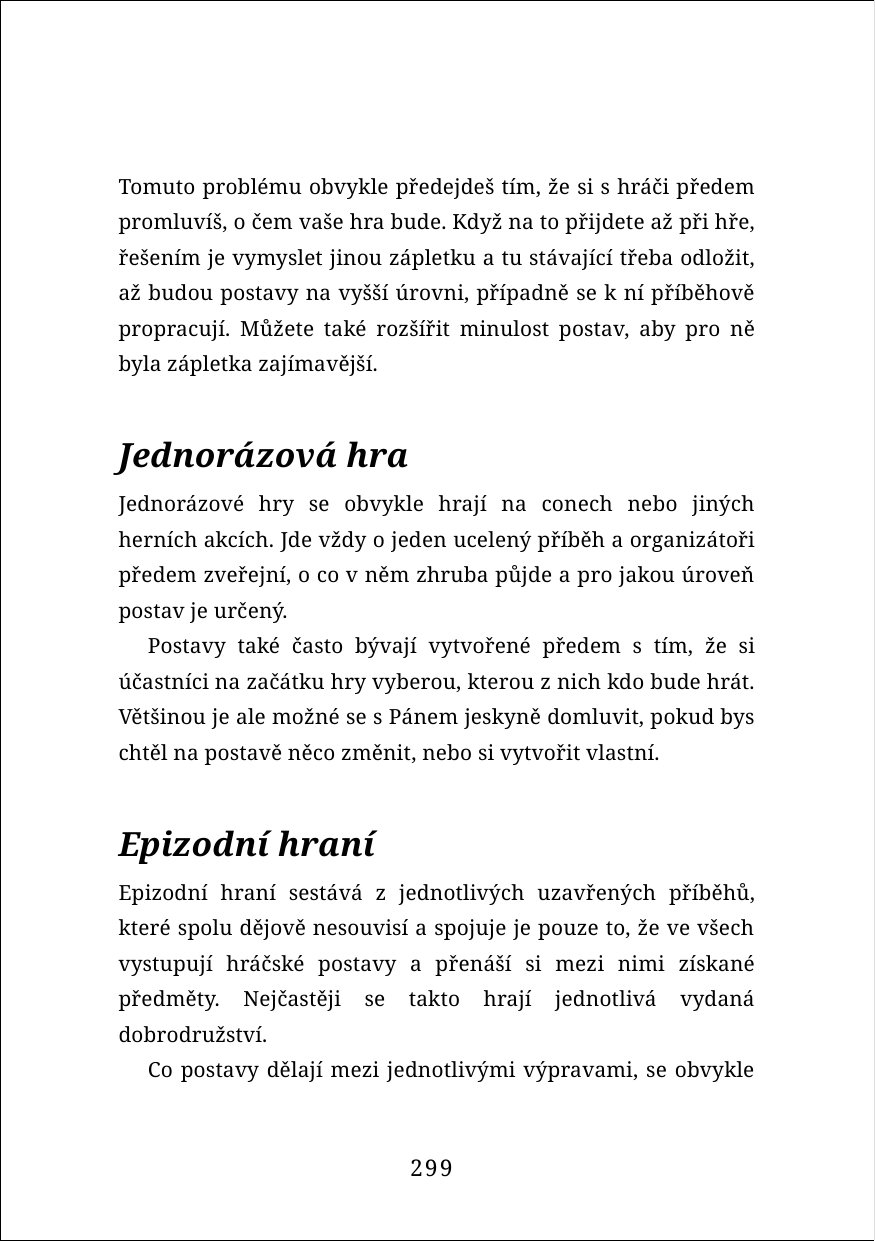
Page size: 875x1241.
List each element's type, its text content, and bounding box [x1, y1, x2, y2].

text Jednorázové hry se obvykle hrají na conech nebo jiných herních akcích. Jde vždy o jeden ucelený příběh a organizátoři předem zveřejní, o co v něm zhruba půjde a pro jakou úroveň postav je určený. Postavy také často bývají vytvořené předem s tím, že si účastníci na začátku hry vyberou, kterou z nich kdo bude hrát. Většinou je ale možné se s Pánem jeskyně domluvit, pokud bys chtěl na postavě něco změnit, nebo si vytvořit vlastní. [118, 489, 756, 766]
subtitle Epizodní hraní [118, 821, 756, 866]
text Epizodní hraní sestává z jednotlivých uzavřených příběhů, které spolu dějově nesouvisí a spojuje je pouze to, že ve všech vystupují hráčské postavy a přenáší si mezi nimi získané předměty. Nejčastěji se takto hrají jednotlivá vydaná dobrodružství. Co postavy dělají mezi jednotlivými výpravami, se obvykle [118, 878, 756, 1084]
text Tomuto problému obvykle předejdeš tím, že si s hráči předem promluvíš, o čem vaše hra bude. Když na to přijdete až při hře, řešením je vymyslet jinou zápletku a tu stávající třeba odložit, až budou postavy na vyšší úrovni, případně se k ní příběhově propracují. Můžete také rozšířit minulost postav, aby pro ně byla zápletka zajímavější. [118, 172, 756, 378]
subtitle Jednorázová hra [118, 432, 756, 478]
